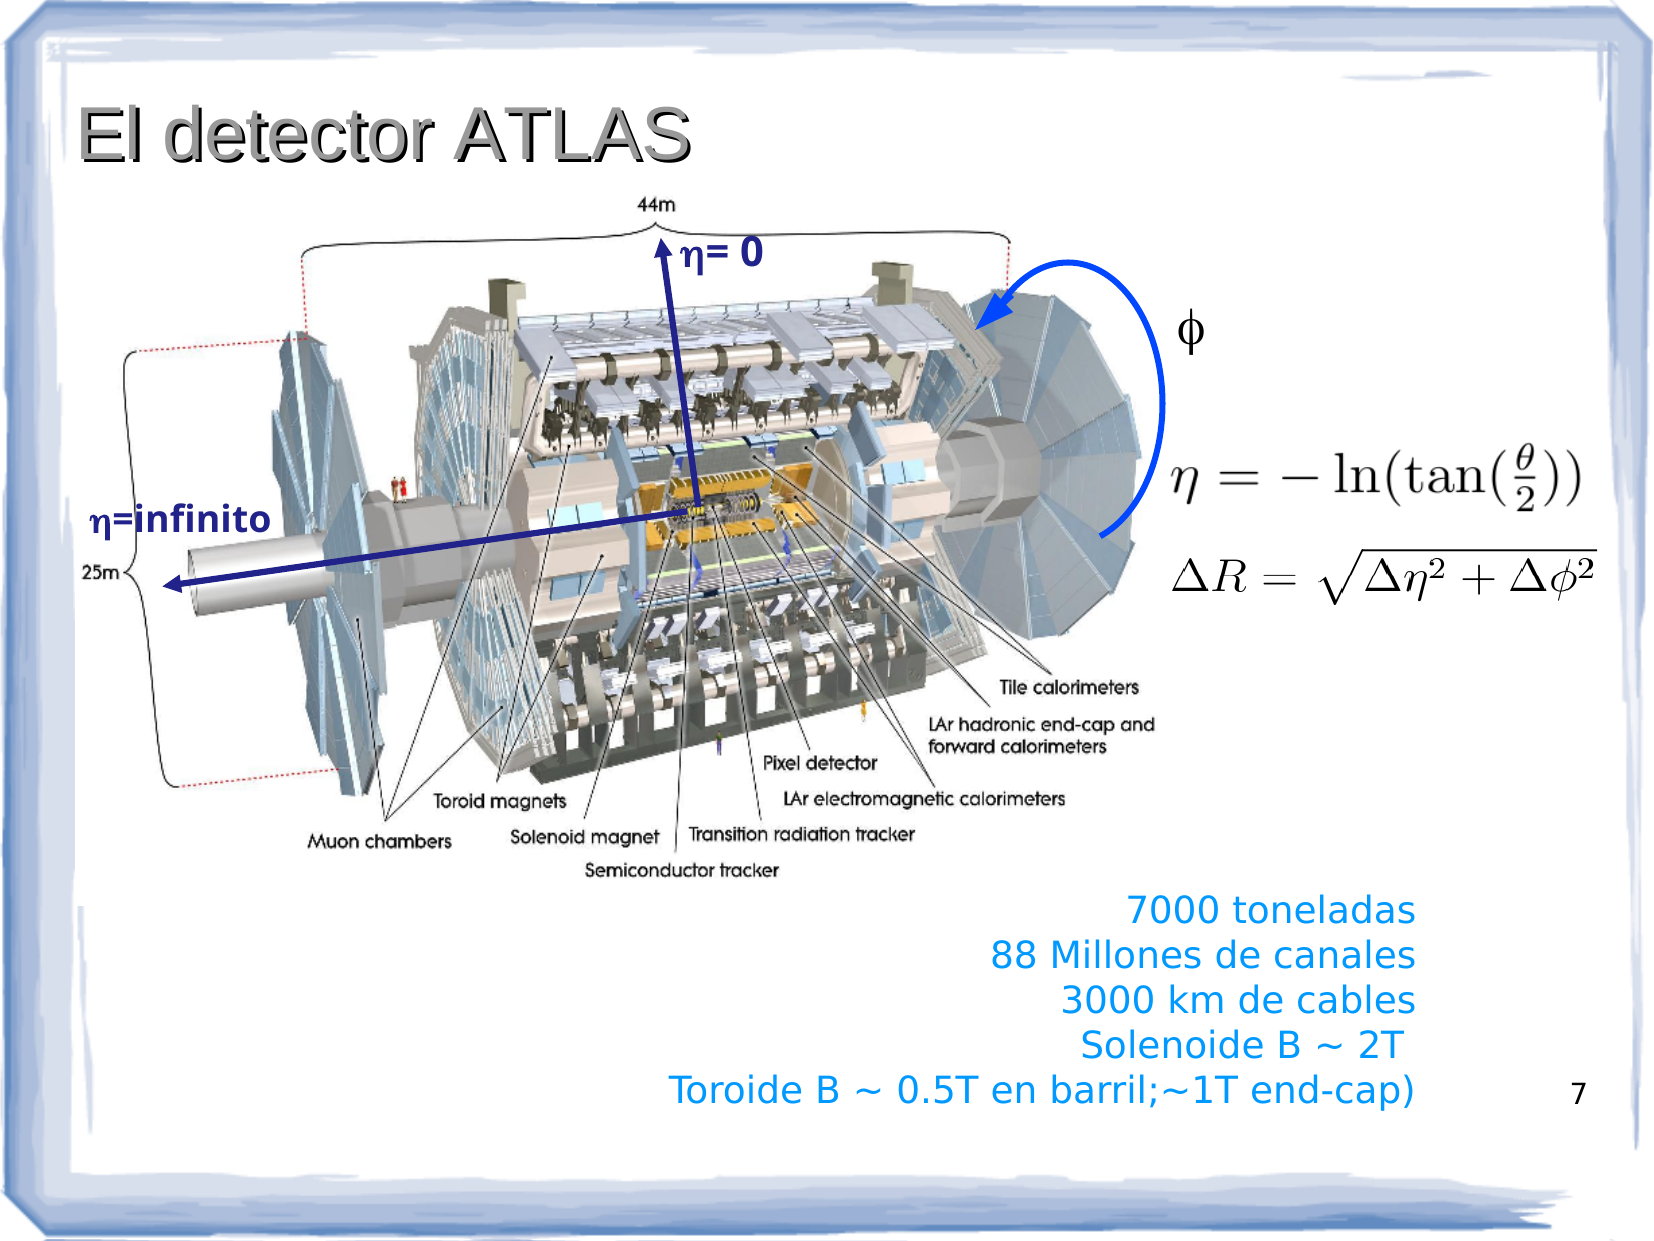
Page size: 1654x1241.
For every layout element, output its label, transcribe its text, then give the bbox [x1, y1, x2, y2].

text_box h=infinito [75, 487, 248, 541]
text_box h= 0 [665, 217, 772, 275]
picture [0, 0, 1654, 1241]
title El detector ATLAS [75, 53, 1088, 214]
text_box 7000 toneladas 88 Millones de canales 3000 km de cables Solenoide B ~ 2T Toroide B ~ 0.5T en barril;~1T end-cap) [531, 878, 1432, 1119]
text_box f [1162, 300, 1351, 386]
